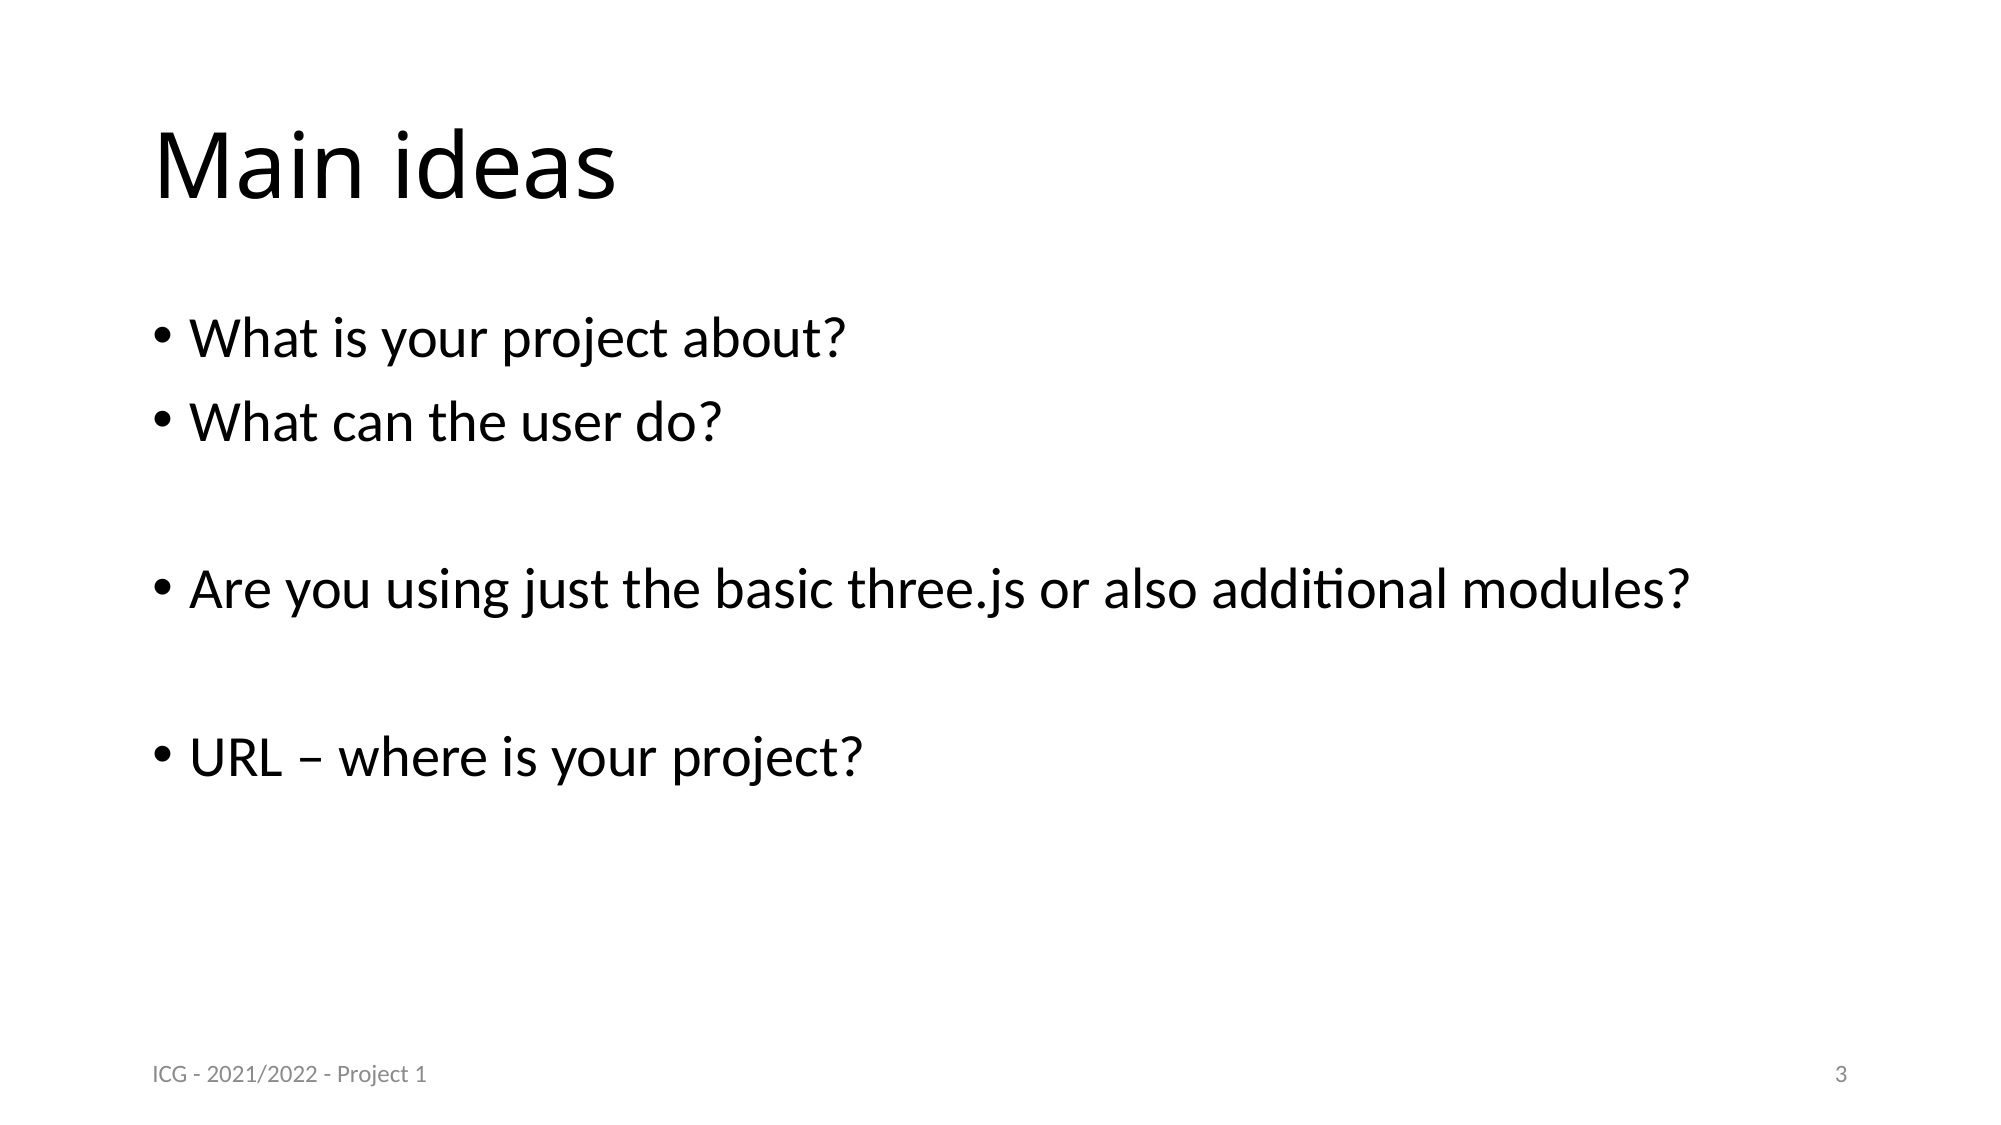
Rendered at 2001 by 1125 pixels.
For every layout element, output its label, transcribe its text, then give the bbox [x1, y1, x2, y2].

title Main ideas [137, 59, 1863, 278]
slide_number ICG - 2021/2022 - Project 1 [137, 1042, 588, 1103]
list What is your project about? What can the user do? Are you using just the basic three.js or also additional modules? URL – where is your project? [137, 299, 1863, 1014]
